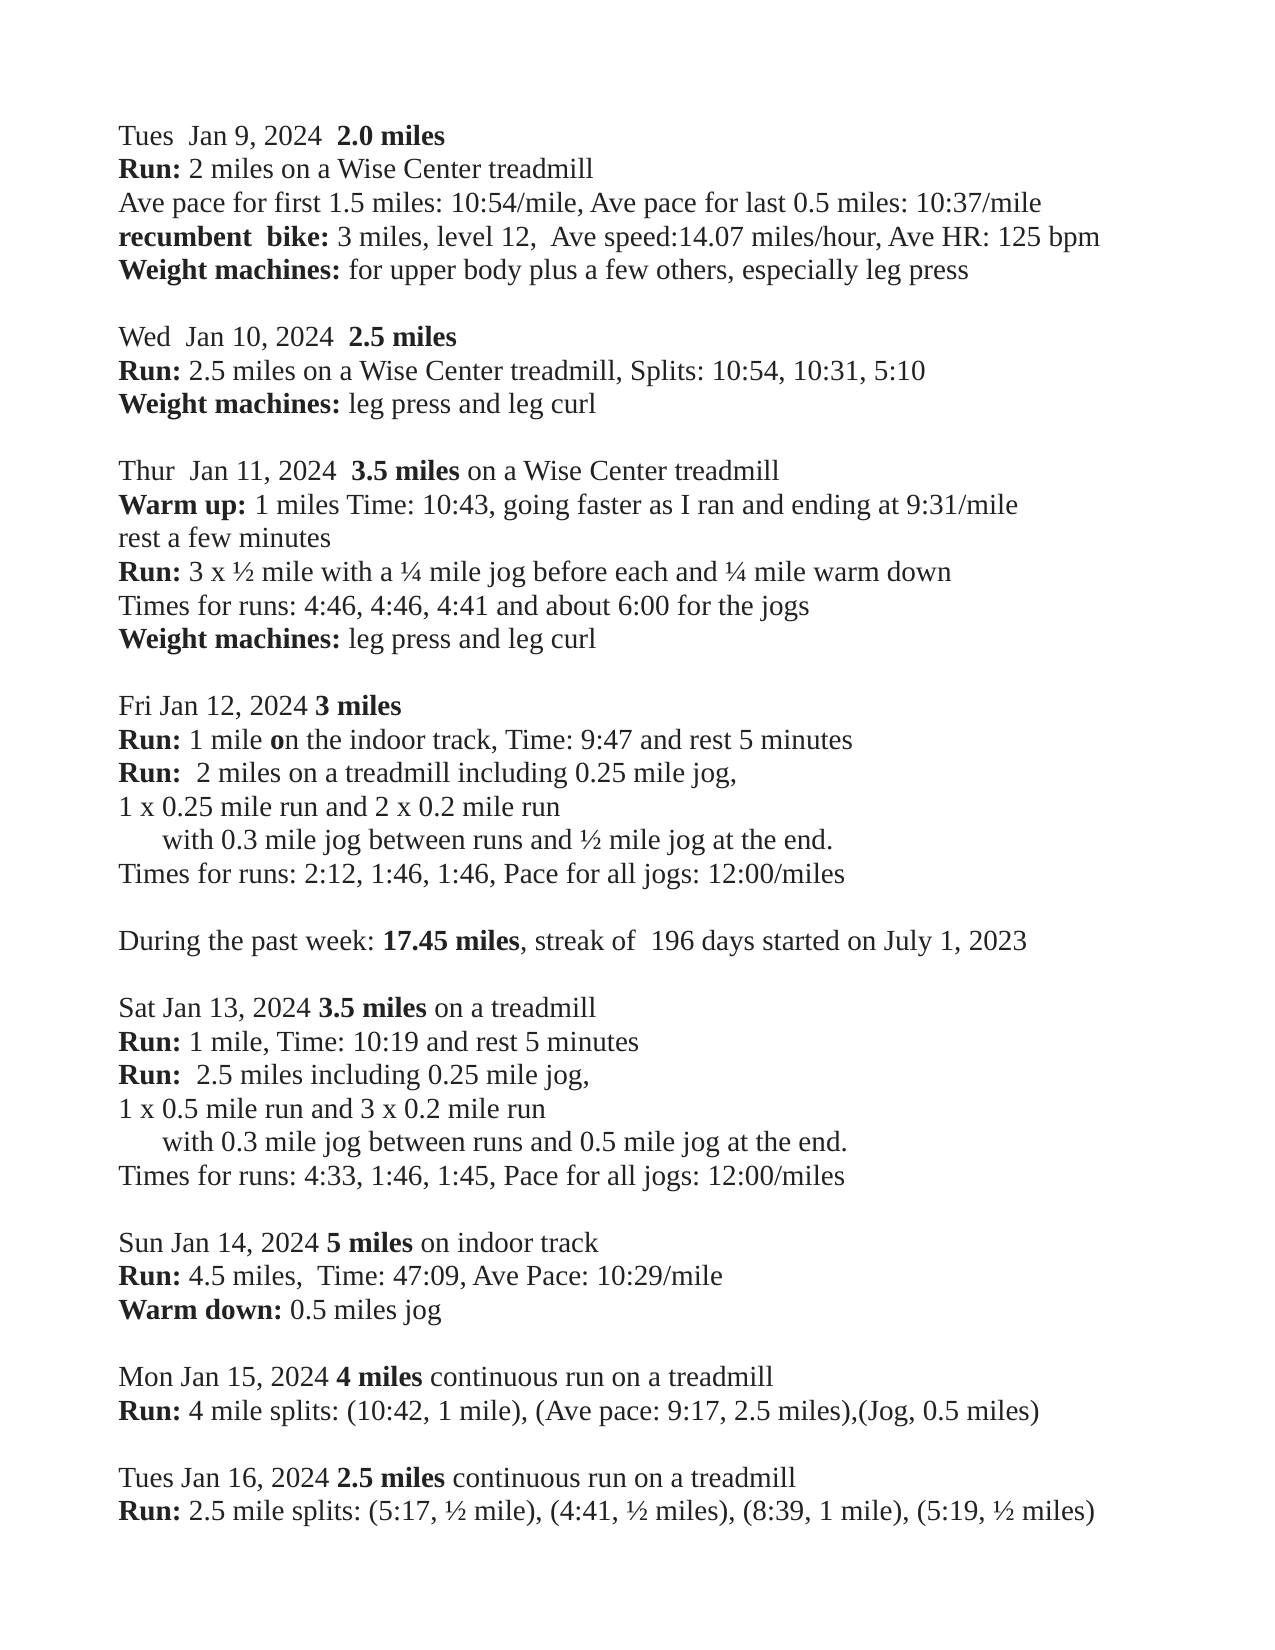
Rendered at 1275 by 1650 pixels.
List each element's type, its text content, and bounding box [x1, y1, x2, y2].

text Tues Jan 9, 2024 2.0 miles [118, 118, 1161, 152]
text Weight machines: leg press and leg curl [118, 386, 1161, 420]
text Run: 2.5 mile splits: (5:17, ½ mile), (4:41, ½ miles), (8:39, 1 mile), (5:19, ½ miles) [118, 1493, 1161, 1527]
text Times for runs: 4:46, 4:46, 4:41 and about 6:00 for the jogs [118, 588, 1161, 621]
text Run: 2 miles on a Wise Center treadmill [118, 152, 1161, 185]
text Sun Jan 14, 2024 5 miles on indoor track [118, 1225, 1161, 1258]
text Mon Jan 15, 2024 4 miles continuous run on a treadmill [118, 1359, 1161, 1393]
text Times for runs: 2:12, 1:46, 1:46, Pace for all jogs: 12:00/miles [118, 856, 1161, 889]
text Wed Jan 10, 2024 2.5 miles [118, 319, 1161, 353]
text Tues Jan 16, 2024 2.5 miles continuous run on a treadmill [118, 1460, 1161, 1493]
text recumbent bike: 3 miles, level 12, Ave speed:14.07 miles/hour, Ave HR: 125 bpm [118, 219, 1161, 252]
text Run: 4.5 miles, Time: 47:09, Ave Pace: 10:29/mile [118, 1258, 1161, 1292]
text with 0.3 mile jog between runs and 0.5 mile jog at the end. [118, 1124, 1161, 1158]
text Warm up: 1 miles Time: 10:43, going faster as I ran and ending at 9:31/mile [118, 487, 1161, 521]
text Run: 1 mile, Time: 10:19 and rest 5 minutes [118, 1024, 1161, 1057]
text 1 x 0.25 mile run and 2 x 0.2 mile run [118, 789, 1161, 822]
text 1 x 0.5 mile run and 3 x 0.2 mile run [118, 1091, 1161, 1124]
text Run: 2.5 miles including 0.25 mile jog, [118, 1057, 1161, 1091]
text with 0.3 mile jog between runs and ½ mile jog at the end. [118, 822, 1161, 856]
text Run: 1 mile on the indoor track, Time: 9:47 and rest 5 minutes [118, 722, 1161, 755]
text Run: 2.5 miles on a Wise Center treadmill, Splits: 10:54, 10:31, 5:10 [118, 353, 1161, 386]
text Weight machines: for upper body plus a few others, especially leg press [118, 252, 1161, 286]
text Thur Jan 11, 2024 3.5 miles on a Wise Center treadmill [118, 453, 1161, 487]
text Run: 4 mile splits: (10:42, 1 mile), (Ave pace: 9:17, 2.5 miles),(Jog, 0.5 miles) [118, 1393, 1161, 1426]
text Times for runs: 4:33, 1:46, 1:45, Pace for all jogs: 12:00/miles [118, 1158, 1161, 1191]
text Weight machines: leg press and leg curl [118, 621, 1161, 655]
text Ave pace for first 1.5 miles: 10:54/mile, Ave pace for last 0.5 miles: 10:37/mile [118, 185, 1161, 219]
text Run: 3 x ½ mile with a ¼ mile jog before each and ¼ mile warm down [118, 554, 1161, 588]
text Run: 2 miles on a treadmill including 0.25 mile jog, [118, 755, 1161, 789]
text Sat Jan 13, 2024 3.5 miles on a treadmill [118, 990, 1161, 1024]
text Warm down: 0.5 miles jog [118, 1292, 1161, 1326]
text During the past week: 17.45 miles, streak of 196 days started on July 1, 2023 [118, 923, 1161, 957]
text Fri Jan 12, 2024 3 miles [118, 688, 1161, 722]
text rest a few minutes [118, 521, 1161, 554]
